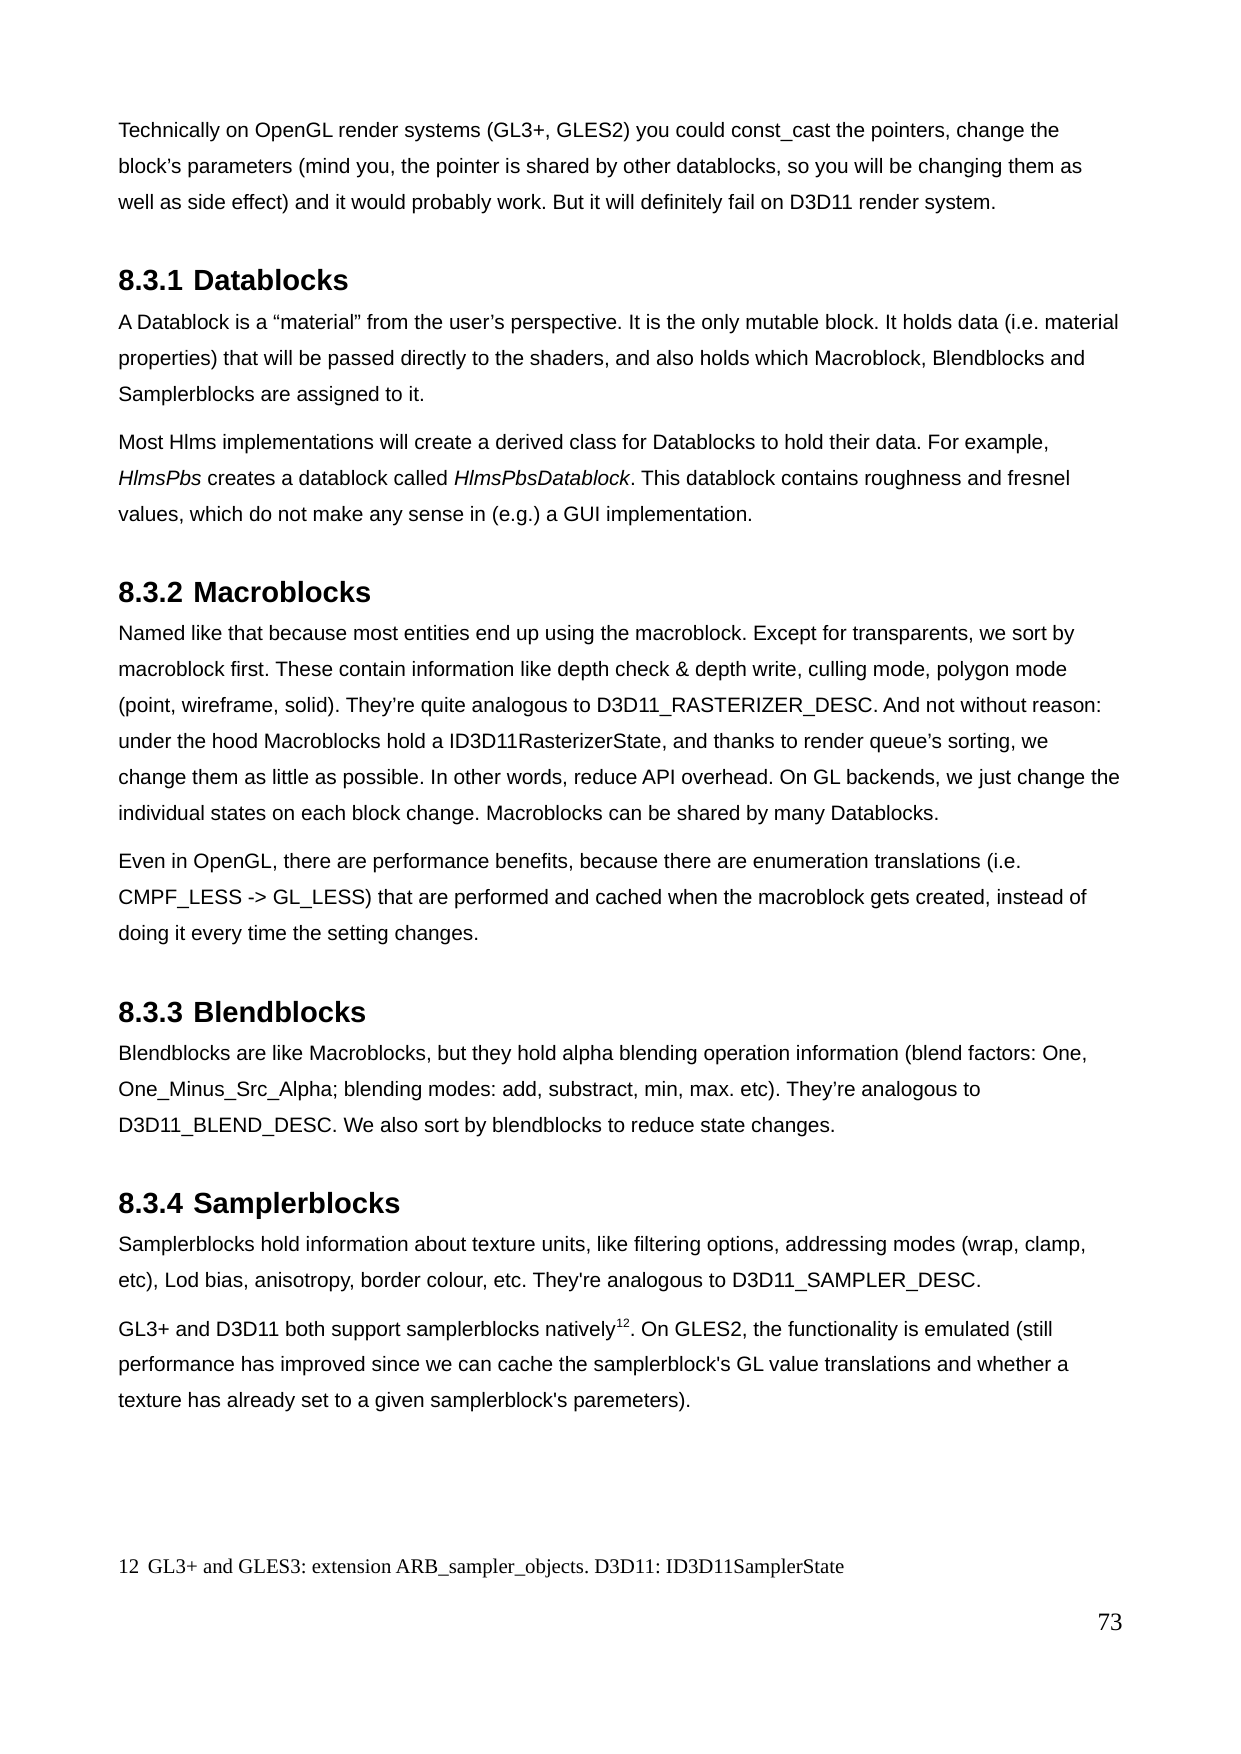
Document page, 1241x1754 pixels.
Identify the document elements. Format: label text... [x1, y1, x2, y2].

text Most Hlms implementations will create a derived class for Datablocks to hold their data. For example, HlmsPbs creates a datablock called HlmsPbsDatablock. This datablock contains roughness and fresnel values, which do not make any sense in (e.g.) a GUI implementation. [118, 430, 1122, 526]
text Named like that because most entities end up using the macroblock. Except for transparents, we sort by macroblock first. These contain information like depth check & depth write, culling mode, polygon mode (point, wireframe, solid). They’re quite analogous to D3D11_RASTERIZER_DESC. And not without reason: under the hood Macroblocks hold a ID3D11RasterizerState, and thanks to render queue’s sorting, we change them as little as possible. In other words, reduce API overhead. On GL backends, we just change the individual states on each block change. Macroblocks can be shared by many Datablocks. [118, 621, 1122, 825]
text Even in OpenGL, there are performance benefits, because there are enumeration translations (i.e. CMPF_LESS -> GL_LESS) that are performed and cached when the macroblock gets created, instead of doing it every time the setting changes. [118, 849, 1122, 945]
subtitle Macroblocks [118, 575, 1122, 609]
text Technically on OpenGL render systems (GL3+, GLES2) you could const_cast the pointers, change the block’s parameters (mind you, the pointer is shared by other datablocks, so you will be changing them as well as side effect) and it would probably work. But it will definitely fail on D3D11 render system. [118, 118, 1122, 214]
text Samplerblocks hold information about texture units, like filtering options, addressing modes (wrap, clamp, etc), Lod bias, anisotropy, border colour, etc. They're analogous to D3D11_SAMPLER_DESC. [118, 1232, 1122, 1292]
text GL3+ and GLES3: extension ARB_sampler_objects. D3D11: ID3D11SamplerState [118, 1553, 1122, 1578]
text GL3+ and D3D11 both support samplerblocks natively. On GLES2, the functionality is emulated (still performance has improved since we can cache the samplerblock's GL value translations and whether a texture has already set to a given samplerblock's paremeters). [118, 1316, 1122, 1412]
subtitle Blendblocks [118, 994, 1122, 1028]
subtitle Datablocks [118, 263, 1122, 297]
text Blendblocks are like Macroblocks, but they hold alpha blending operation information (blend factors: One, One_Minus_Src_Alpha; blending modes: add, substract, min, max. etc). They’re analogous to D3D11_BLEND_DESC. We also sort by blendblocks to reduce state changes. [118, 1041, 1122, 1136]
subtitle Samplerblocks [118, 1186, 1122, 1219]
text A Datablock is a “material” from the user’s perspective. It is the only mutable block. It holds data (i.e. material properties) that will be passed directly to the shaders, and also holds which Macroblock, Blendblocks and Samplerblocks are assigned to it. [118, 309, 1122, 405]
